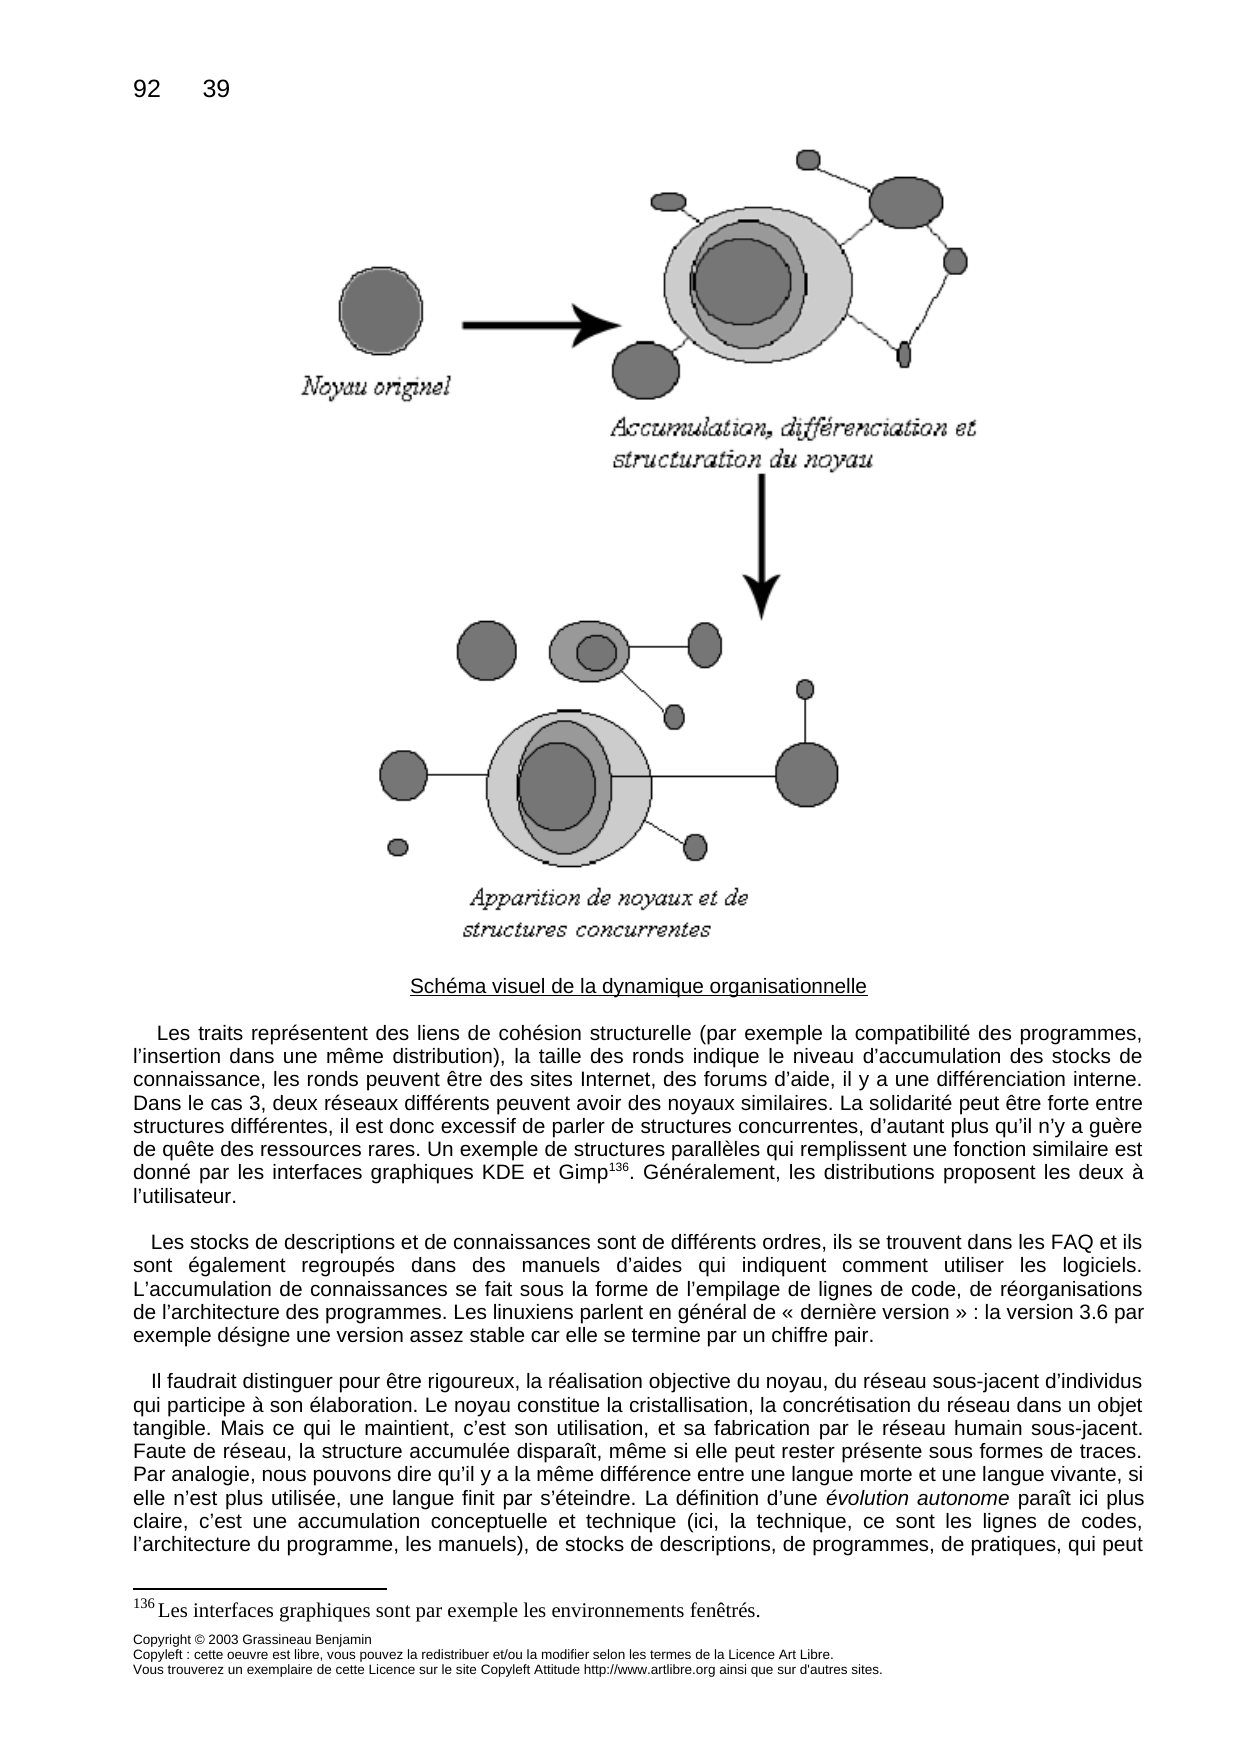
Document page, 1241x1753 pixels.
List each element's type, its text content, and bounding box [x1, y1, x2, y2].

text Il faudrait distinguer pour être rigoureux, la réalisation objective du noyau, du réseau sous-jacent d’individus qui participe à son élaboration. Le noyau constitue la cristallisation, la concrétisation du réseau dans un objet tangible. Mais ce qui le maintient, c’est son utilisation, et sa fabrication par le réseau humain sous-jacent. Faute de réseau, la structure accumulée disparaît, même si elle peut rester présente sous formes de traces. Par analogie, nous pouvons dire qu’il y a la même différence entre une langue morte et une langue vivante, si elle n’est plus utilisée, une langue finit par s’éteindre. La définition d’une évolution autonome paraît ici plus claire, c’est une accumulation conceptuelle et technique (ici, la technique, ce sont les lignes de codes, l’architecture du programme, les manuels), de stocks de descriptions, de programmes, de pratiques, qui peut [133, 1370, 1144, 1556]
text Les stocks de descriptions et de connaissances sont de différents ordres, ils se trouvent dans les FAQ et ils sont également regroupés dans des manuels d’aides qui indiquent comment utiliser les logiciels. L’accumulation de connaissances se fait sous la forme de l’empilage de lignes de code, de réorganisations de l’architecture des programmes. Les linuxiens parlent en général de « dernière version » : la version 3.6 par exemple désigne une version assez stable car elle se termine par un chiffre pair. [133, 1231, 1144, 1347]
text Schéma visuel de la dynamique organisationnelle [133, 148, 1144, 998]
text Les interfaces graphiques sont par exemple les environnements fenêtrés. [133, 1595, 1144, 1623]
text Les traits représentent des liens de cohésion structurelle (par exemple la compatibilité des programmes, l’insertion dans une même distribution), la taille des ronds indique le niveau d’accumulation des stocks de connaissance, les ronds peuvent être des sites Internet, des forums d’aide, il y a une différenciation interne. Dans le cas 3, deux réseaux différents peuvent avoir des noyaux similaires. La solidarité peut être forte entre structures différentes, il est donc excessif de parler de structures concurrentes, d’autant plus qu’il n’y a guère de quête des ressources rares. Un exemple de structures parallèles qui remplissent une fonction similaire est donné par les interfaces graphiques KDE et Gimp. Généralement, les distributions proposent les deux à l’utilisateur. [133, 1022, 1144, 1207]
